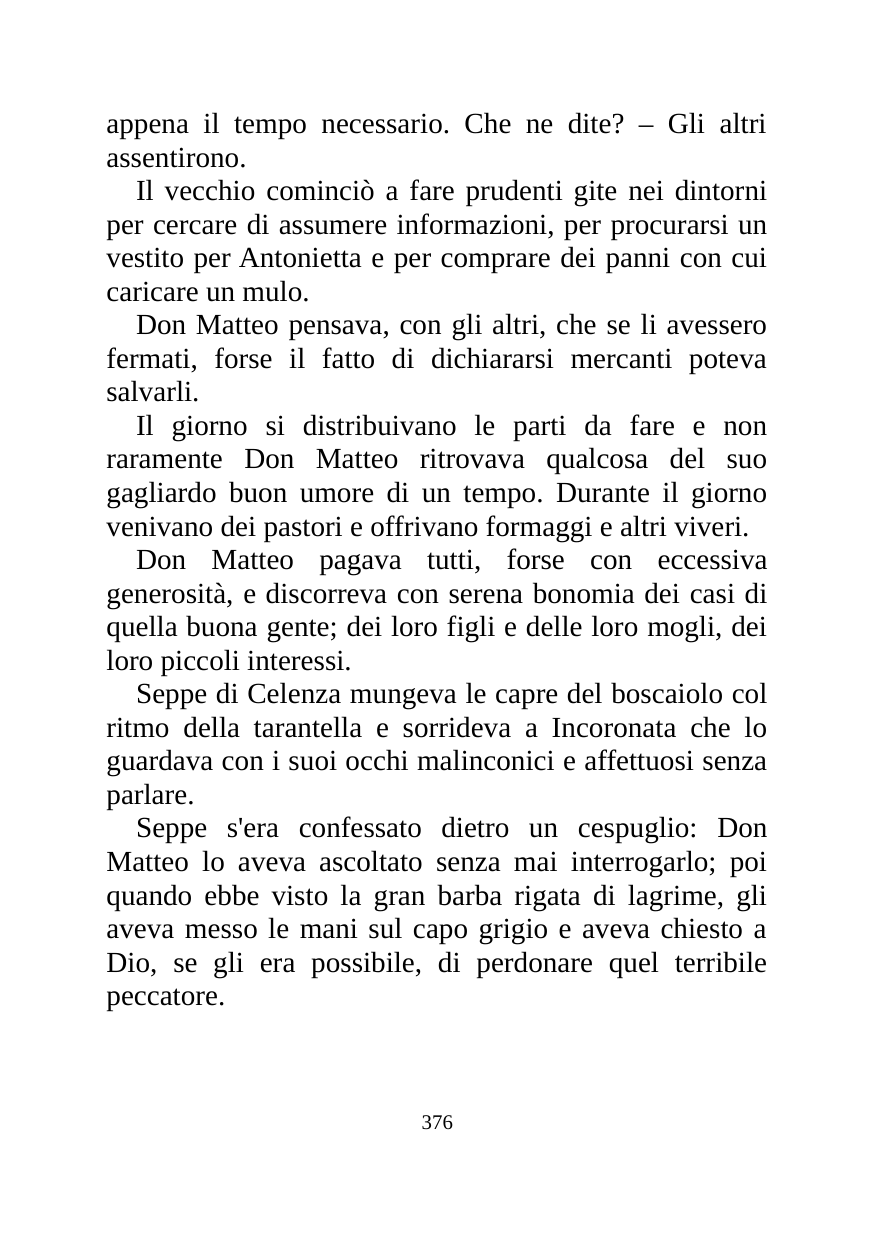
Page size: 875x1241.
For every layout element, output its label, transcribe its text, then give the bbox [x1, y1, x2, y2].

text Il giorno si distribuivano le parti da fare e non raramente Don Matteo ritrovava qualcosa del suo gagliardo buon umore di un tempo. Durante il giorno venivano dei pastori e offrivano formaggi e altri viveri. [106, 408, 768, 542]
text Seppe di Celenza mungeva le capre del boscaiolo col ritmo della tarantella e sorrideva a Incoronata che lo guardava con i suoi occhi malinconici e affettuosi senza parlare. [106, 676, 768, 811]
text appena il tempo necessario. Che ne dite? – Gli altri assentirono. [106, 106, 768, 173]
text Don Matteo pagava tutti, forse con eccessiva generosità, e discorreva con serena bonomia dei casi di quella buona gente; dei loro figli e delle loro mogli, dei loro piccoli interessi. [106, 542, 768, 676]
text Il vecchio cominciò a fare prudenti gite nei dintorni per cercare di assumere informazioni, per procurarsi un vestito per Antonietta e per comprare dei panni con cui caricare un mulo. [106, 173, 768, 307]
text Don Matteo pensava, con gli altri, che se li avessero fermati, forse il fatto di dichiararsi mercanti poteva salvarli. [106, 307, 768, 408]
text Seppe s'era confessato dietro un cespuglio: Don Matteo lo aveva ascoltato senza mai interrogarlo; poi quando ebbe visto la gran barba rigata di lagrime, gli aveva messo le mani sul capo grigio e aveva chiesto a Dio, se gli era possibile, di perdonare quel terribile peccatore. [106, 811, 768, 1012]
